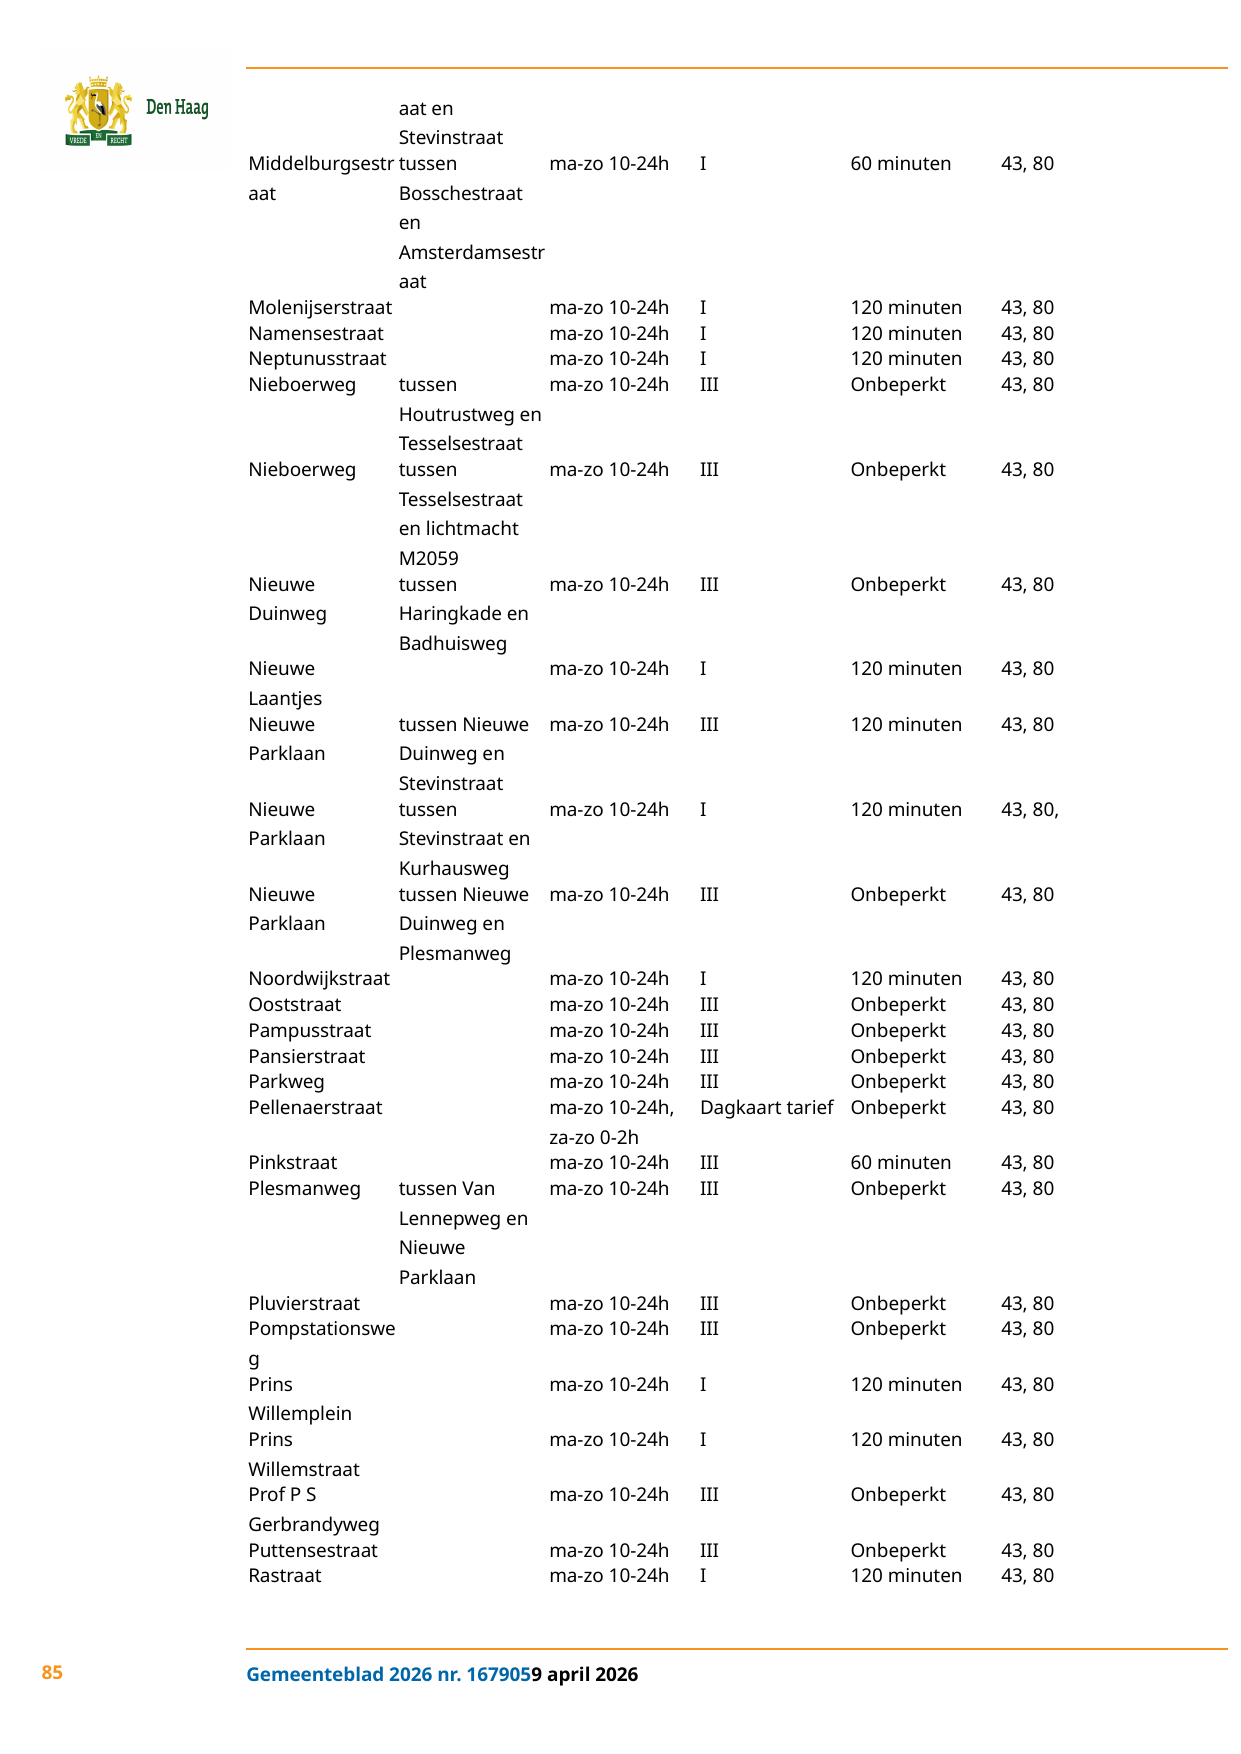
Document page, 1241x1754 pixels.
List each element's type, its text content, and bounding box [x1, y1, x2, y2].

table_cell ma-zo 10-24h [549, 1537, 700, 1562]
table_cell 60 minuten [850, 1150, 1001, 1175]
table_cell 120 minuten [850, 656, 1001, 711]
table_cell 43, 80 [1001, 1150, 1152, 1175]
table_cell ma-zo 10-24h [549, 1426, 700, 1481]
table_cell ma-zo 10-24h [549, 1069, 700, 1094]
table_cell ma-zo 10-24h [549, 1043, 700, 1068]
table_cell Pansierstraat [248, 1043, 398, 1068]
table_cell 120 minuten [850, 1426, 1001, 1481]
table_cell [399, 346, 549, 371]
table_cell 43, 80 [1001, 1426, 1152, 1481]
table_cell III [700, 711, 850, 796]
table_cell Onbeperkt [850, 1069, 1001, 1094]
table_cell [399, 1563, 549, 1588]
table_cell Onbeperkt [850, 571, 1001, 656]
table_cell III [700, 881, 850, 966]
table_cell Nieboerweg [248, 456, 398, 571]
table_cell Nieboerweg [248, 371, 398, 456]
table_cell III [700, 1150, 850, 1175]
table_cell tussen Bosschestraat en Amsterdamsestraat [399, 150, 549, 294]
table_cell I [700, 1426, 850, 1481]
table_cell 43, 80 [1001, 991, 1152, 1017]
table_cell 120 minuten [850, 294, 1001, 320]
table_cell III [700, 1481, 850, 1537]
table_cell 43, 80 [1001, 294, 1152, 320]
table_cell III [700, 456, 850, 571]
table_cell [399, 966, 549, 991]
table_cell [399, 1537, 549, 1562]
table_cell III [700, 1017, 850, 1043]
table_cell III [700, 1175, 850, 1290]
table_cell tussen Tesselsestraat en lichtmacht M2059 [399, 456, 549, 571]
table_cell III [700, 1043, 850, 1068]
table_cell [399, 294, 549, 320]
table_cell tussen Nieuwe Duinweg en Stevinstraat [399, 711, 549, 796]
table_cell Rastraat [248, 1563, 398, 1588]
table_cell I [700, 294, 850, 320]
table_cell I [700, 346, 850, 371]
table_cell 43, 80 [1001, 150, 1152, 294]
table_cell [399, 1426, 549, 1481]
table_cell Pluvierstraat [248, 1290, 398, 1316]
table_cell Onbeperkt [850, 991, 1001, 1017]
table_cell 120 minuten [850, 346, 1001, 371]
table_cell I [700, 150, 850, 294]
table_cell 43, 80 [1001, 1017, 1152, 1043]
table_cell Nieuwe Parklaan [248, 881, 398, 966]
table_cell III [700, 991, 850, 1017]
table_cell tussen Nieuwe Duinweg en Plesmanweg [399, 881, 549, 966]
table_cell I [700, 796, 850, 881]
table_cell Onbeperkt [850, 1094, 1001, 1149]
table_cell [399, 1371, 549, 1426]
table_cell tussen Houtrustweg en Tesselsestraat [399, 371, 549, 456]
table_cell Prof P S Gerbrandyweg [248, 1481, 398, 1537]
table_cell tussen Van Lennepweg en Nieuwe Parklaan [399, 1175, 549, 1290]
table_cell ma-zo 10-24h [549, 346, 700, 371]
table_cell Dagkaart tarief [700, 1094, 850, 1149]
table_cell Onbeperkt [850, 1481, 1001, 1537]
table_cell Plesmanweg [248, 1175, 398, 1290]
table_cell Nieuwe Laantjes [248, 656, 398, 711]
table_cell ma-zo 10-24h [549, 1316, 700, 1371]
table_cell 43, 80 [1001, 1563, 1152, 1588]
table_cell 120 minuten [850, 320, 1001, 346]
table_cell Neptunusstraat [248, 346, 398, 371]
table_cell 120 minuten [850, 1563, 1001, 1588]
table_cell ma-zo 10-24h [549, 796, 700, 881]
table_cell [399, 1069, 549, 1094]
table_cell 120 minuten [850, 1371, 1001, 1426]
table_cell [399, 1316, 549, 1371]
table_cell Nieuwe Parklaan [248, 796, 398, 881]
table_cell [399, 1481, 549, 1537]
table_cell ma-zo 10-24h [549, 1150, 700, 1175]
picture [41, 47, 231, 172]
table_cell [399, 656, 549, 711]
table_cell ma-zo 10-24h [549, 966, 700, 991]
table_cell tussen Stevinstraat en Kurhausweg [399, 796, 549, 881]
table_cell [399, 991, 549, 1017]
table_cell III [700, 1316, 850, 1371]
table_cell 43, 80 [1001, 456, 1152, 571]
table_cell [399, 1094, 549, 1149]
table_cell [1001, 95, 1152, 150]
table_cell III [700, 1537, 850, 1562]
table_cell ma-zo 10-24h [549, 294, 700, 320]
table_cell [399, 1150, 549, 1175]
table_cell 43, 80 [1001, 711, 1152, 796]
table_cell I [700, 966, 850, 991]
table_cell I [700, 656, 850, 711]
table_cell 120 minuten [850, 711, 1001, 796]
table_cell Onbeperkt [850, 1017, 1001, 1043]
table_cell Pompstationsweg [248, 1316, 398, 1371]
table_cell 43, 80 [1001, 1290, 1152, 1316]
table_cell ma-zo 10-24h [549, 656, 700, 711]
table_cell 43, 80 [1001, 1537, 1152, 1562]
table_cell 43, 80 [1001, 1069, 1152, 1094]
table_cell tussen Haringkade en Badhuisweg [399, 571, 549, 656]
table_cell Parkweg [248, 1069, 398, 1094]
table_cell ma-zo 10-24h [549, 1371, 700, 1426]
table_cell 43, 80 [1001, 966, 1152, 991]
table_cell Ooststraat [248, 991, 398, 1017]
table_cell aat en Stevinstraat [399, 95, 549, 150]
table_cell Onbeperkt [850, 1290, 1001, 1316]
table_cell Pinkstraat [248, 1150, 398, 1175]
table_cell Nieuwe Duinweg [248, 571, 398, 656]
table_cell [399, 1017, 549, 1043]
table_cell Prins Willemstraat [248, 1426, 398, 1481]
table_cell Onbeperkt [850, 881, 1001, 966]
table_cell [399, 1043, 549, 1068]
table_cell [399, 1290, 549, 1316]
table_cell Molenijserstraat [248, 294, 398, 320]
table_cell Prins Willemplein [248, 1371, 398, 1426]
table_cell 43, 80 [1001, 371, 1152, 456]
table_cell ma-zo 10-24h [549, 1481, 700, 1537]
table_cell ma-zo 10-24h [549, 1017, 700, 1043]
table_cell Onbeperkt [850, 456, 1001, 571]
table_cell 43, 80 [1001, 1043, 1152, 1068]
table_cell III [700, 371, 850, 456]
table_cell Noordwijkstraat [248, 966, 398, 991]
table_cell 43, 80 [1001, 1316, 1152, 1371]
table_cell Onbeperkt [850, 1316, 1001, 1371]
table_cell Pampusstraat [248, 1017, 398, 1043]
table_cell 43, 80 [1001, 881, 1152, 966]
table_cell ma-zo 10-24h [549, 1175, 700, 1290]
table_cell I [700, 1371, 850, 1426]
table_cell III [700, 1290, 850, 1316]
table_cell 43, 80 [1001, 571, 1152, 656]
table_cell Nieuwe Parklaan [248, 711, 398, 796]
table_cell ma-zo 10-24h [549, 711, 700, 796]
table_cell Middelburgsestraat [248, 150, 398, 294]
table_cell 43, 80 [1001, 320, 1152, 346]
table_cell Onbeperkt [850, 1175, 1001, 1290]
table_cell Onbeperkt [850, 371, 1001, 456]
table_cell [850, 95, 1001, 150]
table_cell Puttensestraat [248, 1537, 398, 1562]
table_cell I [700, 320, 850, 346]
table_cell III [700, 1069, 850, 1094]
table_cell 43, 80 [1001, 1371, 1152, 1426]
table_cell [700, 95, 850, 150]
table_cell ma-zo 10-24h [549, 881, 700, 966]
table_cell Onbeperkt [850, 1537, 1001, 1562]
table_cell 43, 80 [1001, 1481, 1152, 1537]
table_cell 43, 80 [1001, 346, 1152, 371]
table_cell [248, 95, 398, 150]
table_cell ma-zo 10-24h [549, 1563, 700, 1588]
table_cell ma-zo 10-24h, za-zo 0-2h [549, 1094, 700, 1149]
table_cell ma-zo 10-24h [549, 320, 700, 346]
table_cell ma-zo 10-24h [549, 456, 700, 571]
table_cell Pellenaerstraat [248, 1094, 398, 1149]
table_cell Namensestraat [248, 320, 398, 346]
table_cell III [700, 571, 850, 656]
table_cell Onbeperkt [850, 1043, 1001, 1068]
table_cell 43, 80 [1001, 1175, 1152, 1290]
table_cell 43, 80 [1001, 656, 1152, 711]
table_cell ma-zo 10-24h [549, 1290, 700, 1316]
table_cell 120 minuten [850, 796, 1001, 881]
table_cell ma-zo 10-24h [549, 371, 700, 456]
table_cell [549, 95, 700, 150]
table_cell I [700, 1563, 850, 1588]
table_cell 60 minuten [850, 150, 1001, 294]
table_cell 120 minuten [850, 966, 1001, 991]
table_cell ma-zo 10-24h [549, 991, 700, 1017]
table_cell ma-zo 10-24h [549, 571, 700, 656]
table_cell 43, 80 [1001, 1094, 1152, 1149]
table_cell ma-zo 10-24h [549, 150, 700, 294]
table_cell 43, 80, [1001, 796, 1152, 881]
table_cell [399, 320, 549, 346]
